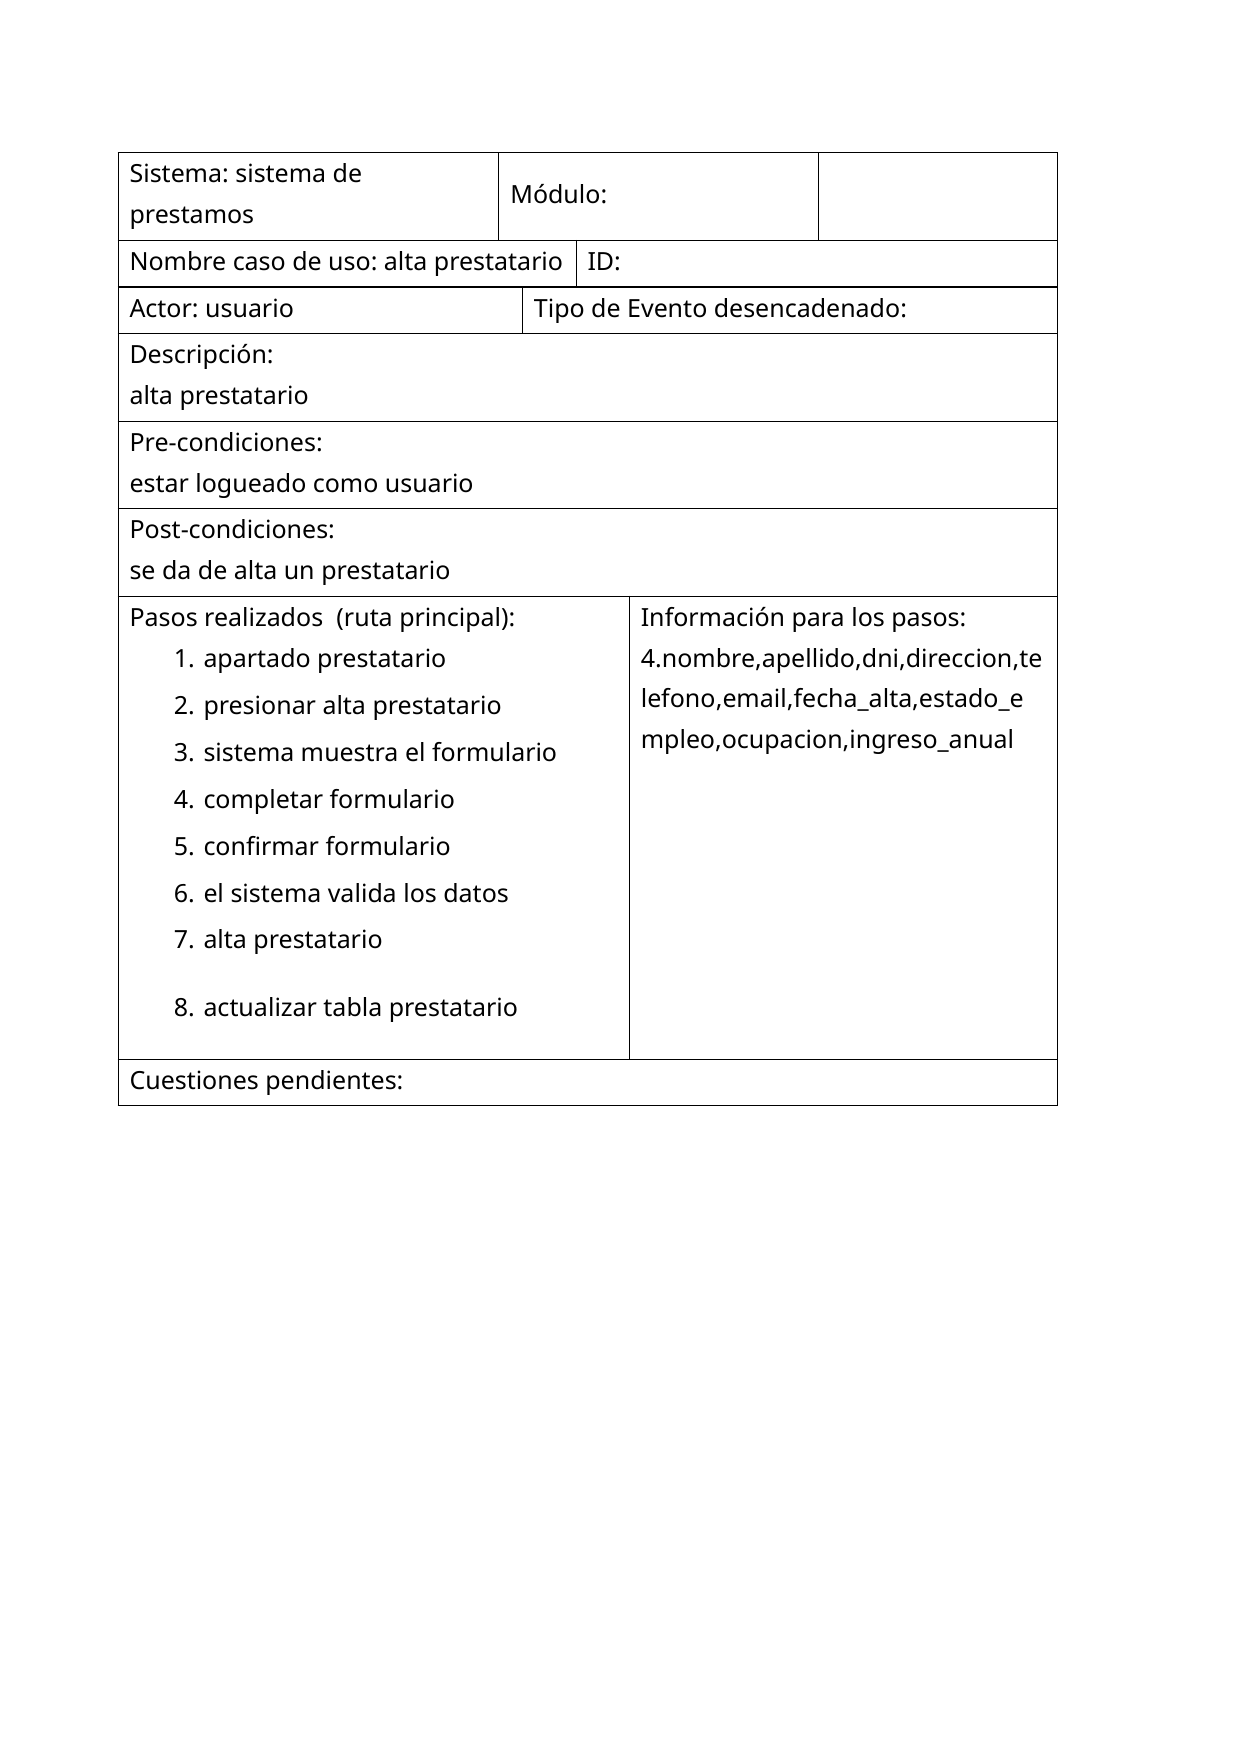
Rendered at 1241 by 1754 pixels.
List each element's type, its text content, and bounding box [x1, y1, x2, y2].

table_cell Descripción: alta prestatario [119, 334, 1057, 421]
table_cell Información para los pasos: 4.nombre,apellido,dni,direccion,telefono,email,fecha_alta,estado_empleo,ocupacion,ingreso_anual [630, 597, 1057, 1059]
table_cell Post-condiciones: se da de alta un prestatario [119, 509, 1057, 596]
table_cell Nombre caso de uso: alta prestatario [119, 241, 576, 286]
table_header [819, 153, 1057, 240]
table_cell Cuestiones pendientes: [119, 1060, 1057, 1105]
table_header Sistema: sistema de prestamos [119, 153, 498, 240]
table_header Módulo: [499, 153, 818, 240]
table_cell Actor: usuario [119, 288, 522, 333]
table_cell Tipo de Evento desencadenado: [523, 288, 1057, 333]
table_cell Pasos realizados (ruta principal): apartado prestatario presionar alta prestatario sistema muestra el formulario completar formulario confirmar formulario el sistema valida los datos alta prestatario actualizar tabla prestatario [119, 597, 629, 1059]
table_cell Pre-condiciones: estar logueado como usuario [119, 422, 1057, 508]
table_cell ID: [577, 241, 1057, 286]
